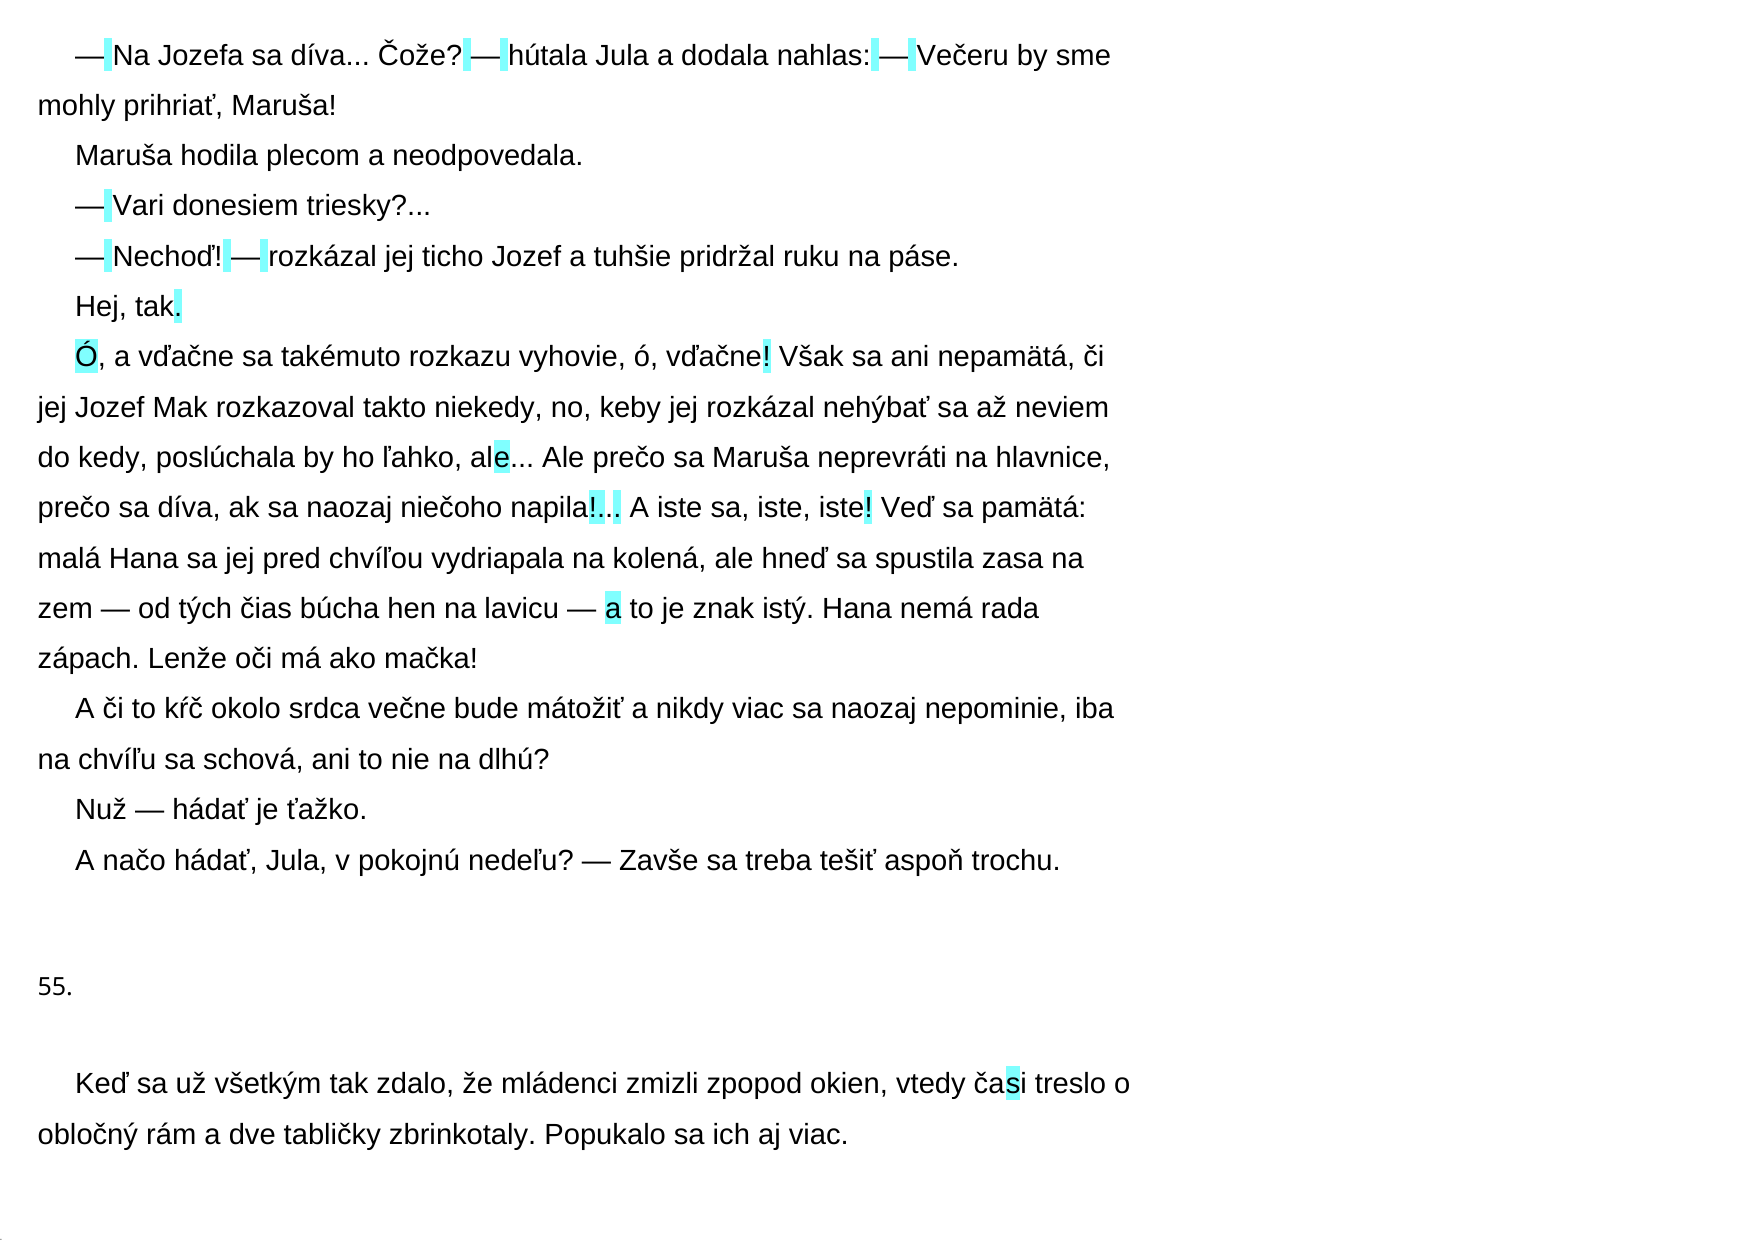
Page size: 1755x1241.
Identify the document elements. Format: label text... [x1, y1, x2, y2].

text Ó, a vďačne sa takémuto rozkazu vyhovie, ó, vďačne! Však sa ani nepamätá, či jej Jozef Mak rozkazoval takto niekedy, no, keby jej rozkázal nehýbať sa až neviem do kedy, poslúchala by ho ľahko, ale... Ale prečo sa Maruša neprevráti na hlavnice, prečo sa díva, ak sa naozaj niečoho napila!... A iste sa, iste, iste! Veď sa pamätá: malá Hana sa jej pred chvíľou vydriapala na kolená, ale hneď sa spustila zasa na zem — od tých čias búcha hen na lavicu — a to je znak istý. Hana nemá rada zápach. Lenže oči má ako mačka! [37, 339, 1130, 675]
text — Vari donesiem triesky?... [37, 188, 1130, 222]
subtitle 55. [37, 969, 1130, 1003]
text Maruša hodila plecom a neodpovedala. [37, 138, 1130, 172]
text — Na Jozefa sa díva... Čože? — hútala Jula a dodala nahlas: — Večeru by sme mohly prihriať, Maruša! [37, 37, 1130, 121]
text Keď sa už všetkým tak zdalo, že mládenci zmizli zpopod okien, vtedy časi treslo o obločný rám a dve tabličky zbrinkotaly. Popukalo sa ich aj viac. [37, 1066, 1130, 1150]
text A či to kŕč okolo srdca večne bude mátožiť a nikdy viac sa naozaj nepominie, iba na chvíľu sa schová, ani to nie na dlhú? [37, 692, 1130, 775]
text — Nechoď! — rozkázal jej ticho Jozef a tuhšie pridržal ruku na páse. [37, 239, 1130, 272]
text A načo hádať, Jula, v pokojnú nedeľu? — Zavše sa treba tešiť aspoň trochu. [37, 842, 1130, 876]
text Hej, tak. [37, 289, 1130, 323]
text Nuž — hádať je ťažko. [37, 792, 1130, 826]
